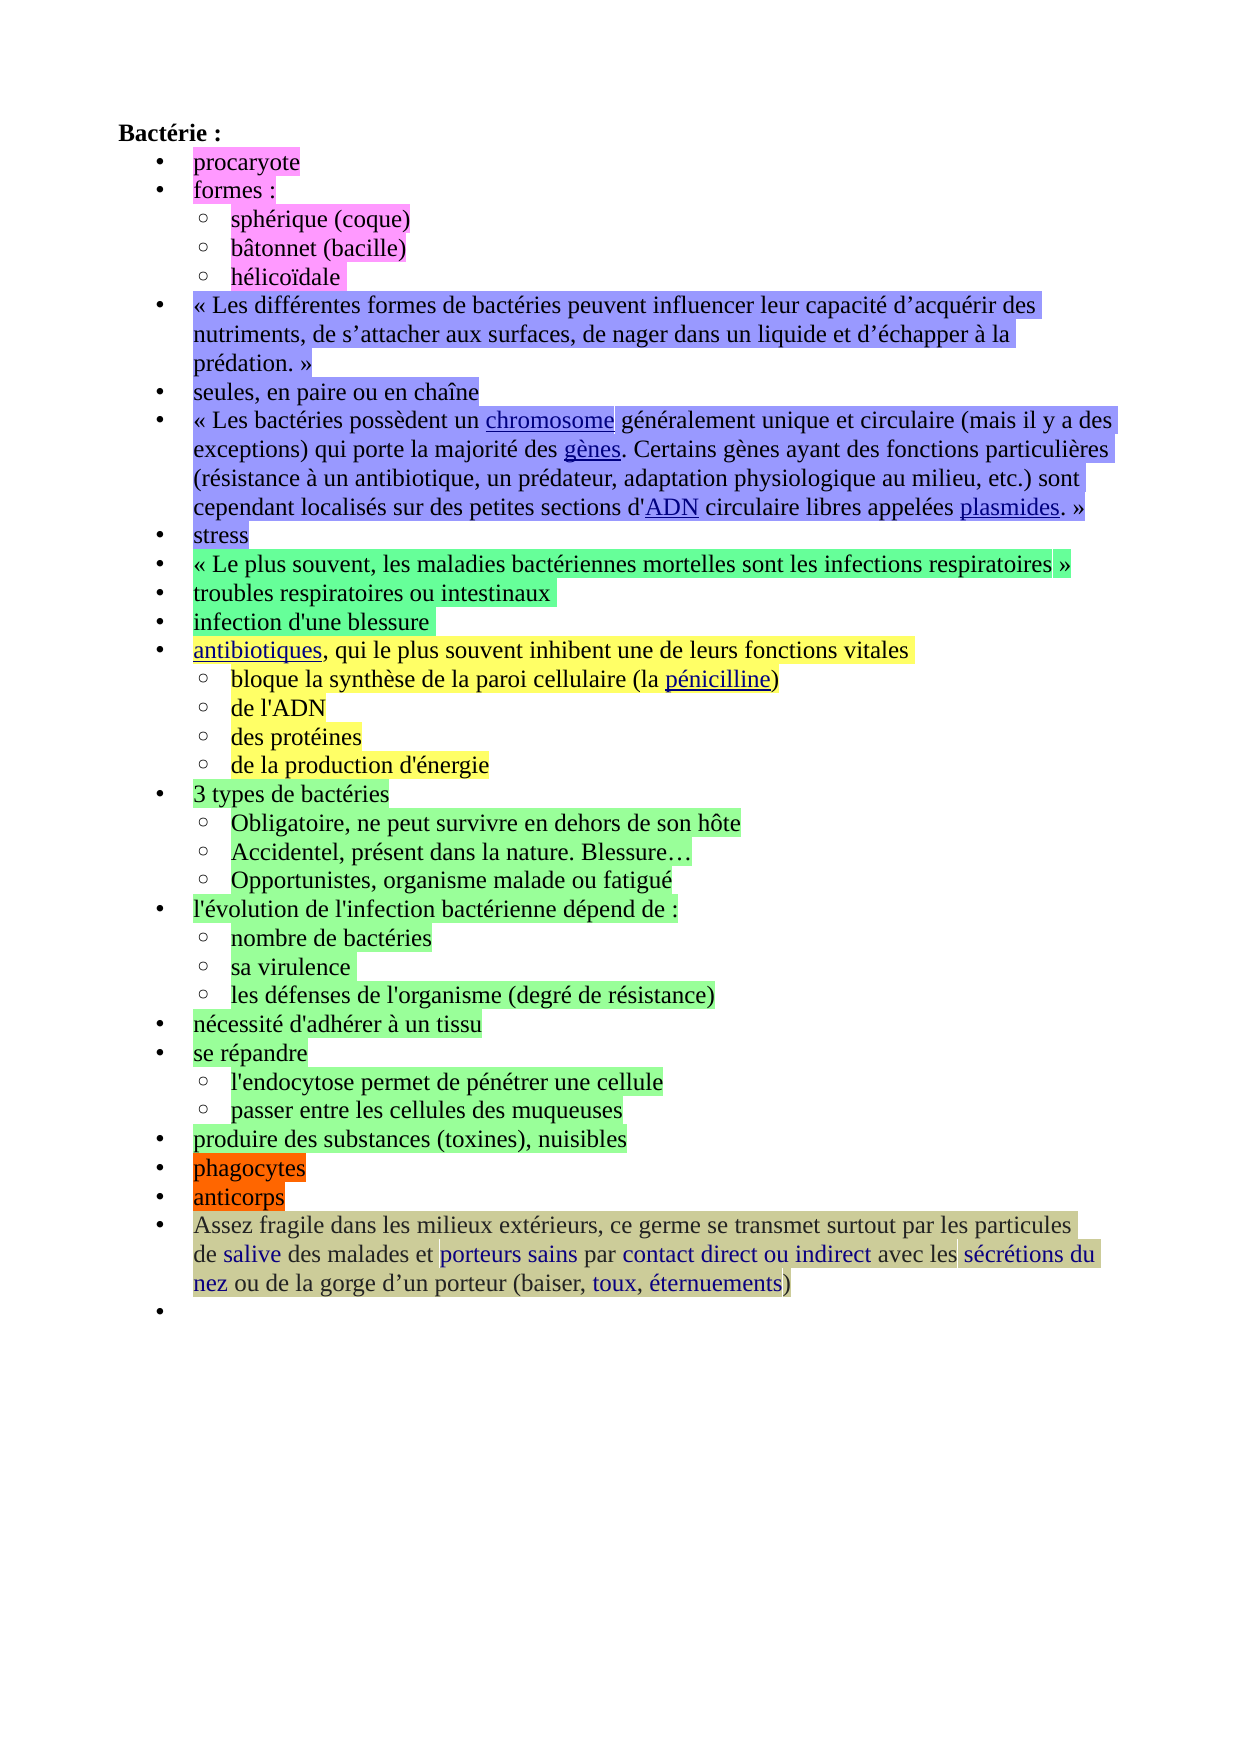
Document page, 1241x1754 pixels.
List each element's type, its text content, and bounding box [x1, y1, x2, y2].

list Accidentel, présent dans la nature. Blessure… [193, 837, 1122, 866]
list anticorps [156, 1182, 1122, 1211]
list sphérique (coque) [193, 204, 1122, 233]
list formes : [156, 176, 1122, 204]
list nombre de bactéries [193, 923, 1122, 952]
list nécessité d'adhérer à un tissu [156, 1009, 1122, 1038]
list antibiotiques, qui le plus souvent inhibent une de leurs fonctions vitales [156, 636, 1122, 664]
list Assez fragile dans les milieux extérieurs, ce germe se transmet surtout par les particules de salive des malades et porteurs sains par contact direct ou indirect avec les sécrétions du nez ou de la gorge d’un porteur (baiser, toux, éternuements) [156, 1211, 1122, 1297]
list seules, en paire ou en chaîne [156, 377, 1122, 406]
list l'évolution de l'infection bactérienne dépend de : [156, 894, 1122, 923]
list Obligatoire, ne peut survivre en dehors de son hôte [193, 808, 1122, 837]
list les défenses de l'organisme (degré de résistance) [193, 981, 1122, 1009]
list passer entre les cellules des muqueuses [193, 1096, 1122, 1124]
list des protéines [193, 722, 1122, 751]
list produire des substances (toxines), nuisibles [156, 1124, 1122, 1153]
text Bactérie : [118, 118, 1122, 147]
list procaryote [156, 147, 1122, 176]
list hélicoïdale [193, 262, 1122, 291]
list bloque la synthèse de la paroi cellulaire (la pénicilline) [193, 664, 1122, 693]
list troubles respiratoires ou intestinaux [156, 578, 1122, 607]
list stress [156, 521, 1122, 549]
list sa virulence [193, 952, 1122, 981]
list phagocytes [156, 1153, 1122, 1182]
list l'endocytose permet de pénétrer une cellule [193, 1067, 1122, 1096]
list se répandre [156, 1038, 1122, 1067]
list « Les différentes formes de bactéries peuvent influencer leur capacité d’acquérir des nutriments, de s’attacher aux surfaces, de nager dans un liquide et d’échapper à la prédation. » [156, 291, 1122, 377]
list de la production d'énergie [193, 751, 1122, 779]
list 3 types de bactéries [156, 779, 1122, 808]
list bâtonnet (bacille) [193, 233, 1122, 262]
list de l'ADN [193, 693, 1122, 722]
list « Le plus souvent, les maladies bactériennes mortelles sont les infections respiratoires » [156, 549, 1122, 578]
list « Les bactéries possèdent un chromosome généralement unique et circulaire (mais il y a des exceptions) qui porte la majorité des gènes. Certains gènes ayant des fonctions particulières (résistance à un antibiotique, un prédateur, adaptation physiologique au milieu, etc.) sont cependant localisés sur des petites sections d'ADN circulaire libres appelées plasmides. » [156, 406, 1122, 521]
list Opportunistes, organisme malade ou fatigué [193, 866, 1122, 894]
list infection d'une blessure [156, 607, 1122, 636]
